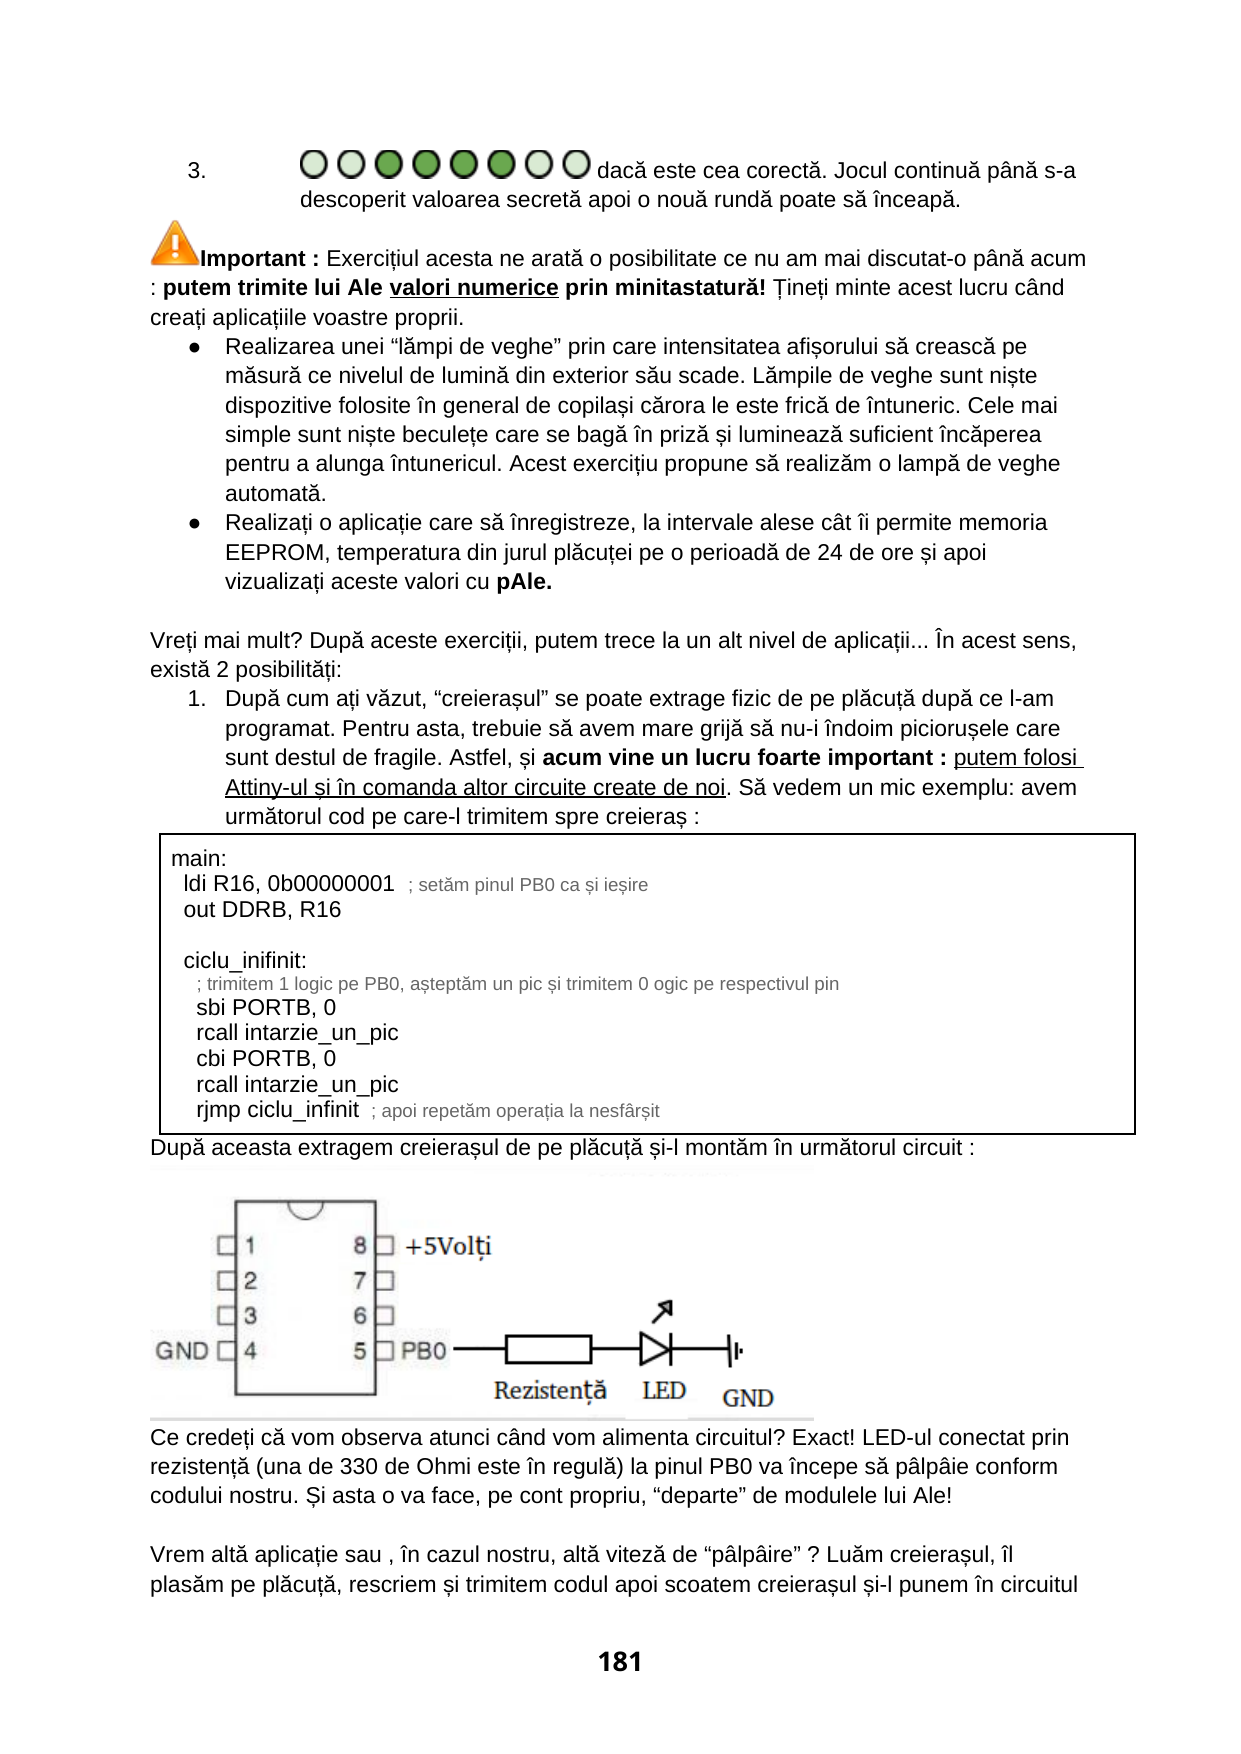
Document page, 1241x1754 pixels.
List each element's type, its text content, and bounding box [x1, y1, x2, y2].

picture [150, 1164, 814, 1421]
list Realizarea unei “lămpi de veghe” prin care intensitatea afișorului să crească pe măsură ce nivelul de lumină din exterior său scade. Lămpile de veghe sunt niște dispozitive folosite în general de copilași cărora le este frică de întuneric. Cele mai simple sunt niște beculețe care se bagă în priză și luminează suficient încăperea pentru a alunga întunericul. Acest exercițiu propune să realizăm o lampă de veghe automată. [187, 333, 1091, 506]
text Vreți mai mult? După aceste exerciții, putem trece la un alt nivel de aplicații... În acest sens, există 2 posibilități: [150, 627, 1091, 682]
list După cum ați văzut, “creierașul” se poate extrage fizic de pe plăcuță după ce l-am programat. Pentru asta, trebuie să avem mare grijă să nu-i îndoim piciorușele care sunt destul de fragile. Astfel, și acum vine un lucru foarte important : putem folosi Attiny-ul și în comanda altor circuite create de noi. Să vedem un mic exemplu: avem următorul cod pe care-l trimitem spre creieraș : [187, 686, 1091, 829]
picture [300, 150, 591, 179]
text Important : Exercițiul acesta ne arată o posibilitate ce nu am mai discutat-o până acum : putem trimite lui Ale valori numerice prin minitastatură! Țineți minte acest lucru când creați aplicațiile voastre proprii. [150, 242, 1091, 330]
table_header main: ldi R16, 0b00000001 ; setăm pinul PB0 ca și ieșire out DDRB, R16 ciclu_inifinit: ; trimitem 1 logic pe PB0, așteptăm un pic și trimitem 0 ogic pe respectivul pin sbi PORTB, 0 rcall intarzie_un_pic cbi PORTB, 0 rcall intarzie_un_pic rjmp ciclu_infinit ; apoi repetăm operația la nesfârșit [161, 835, 1134, 1133]
list Realizați o aplicație care să înregistreze, la intervale alese cât îi permite memoria EEPROM, temperatura din jurul plăcuței pe o perioadă de 24 de ore și apoi vizualizați aceste valori cu pAle. [187, 510, 1091, 594]
text După aceasta extragem creierașul de pe plăcuță și-l montăm în următorul circuit : [150, 1135, 1091, 1161]
text Ce credeți că vom observa atunci când vom alimenta circuitul? Exact! LED-ul conectat prin rezistență (una de 330 de Ohmi este în regulă) la pinul PB0 va începe să pâlpâie conform codului nostru. Și asta o va face, pe cont propriu, “departe” de modulele lui Ale! [150, 1424, 1091, 1509]
text Vrem altă aplicație sau , în cazul nostru, altă viteză de “pâlpâire” ? Luăm creierașul, îl plasăm pe plăcuță, rescriem și trimitem codul apoi scoatem creierașul și-l punem în circuitul [150, 1542, 1091, 1597]
list dacă este cea corectă. Jocul continuă până s-a descoperit valoarea secretă apoi o nouă rundă poate să înceapă. [187, 150, 1091, 212]
picture [150, 216, 200, 267]
